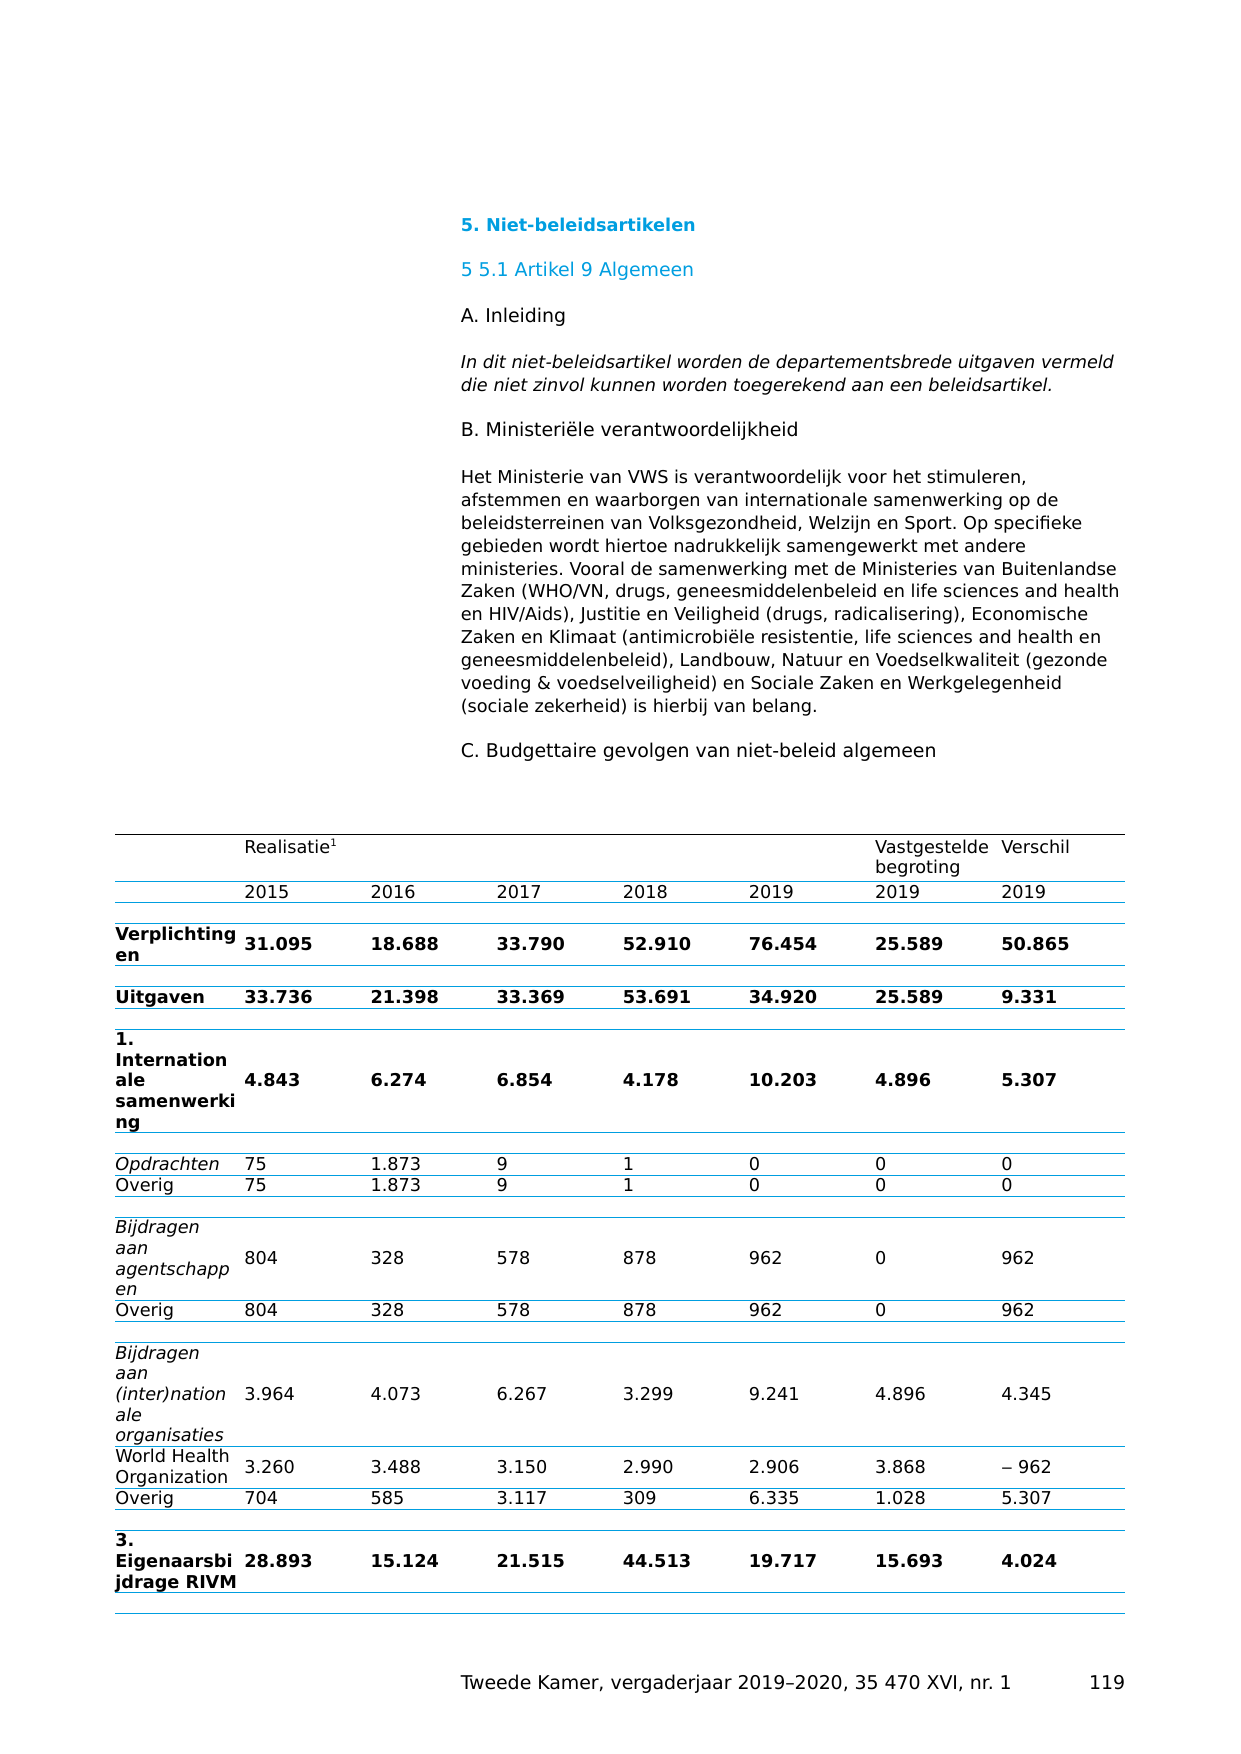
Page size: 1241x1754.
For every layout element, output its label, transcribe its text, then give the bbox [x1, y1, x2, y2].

table_cell [241, 1197, 367, 1217]
table_cell 0 [746, 1154, 872, 1174]
table_cell 76.454 [746, 924, 872, 965]
table_cell [746, 966, 872, 986]
table_cell [998, 1322, 1125, 1342]
title B. Ministeriële verantwoordelijkheid [461, 419, 1125, 441]
table_cell [746, 1593, 872, 1613]
table_cell 578 [494, 1301, 620, 1321]
table_cell 4.024 [998, 1531, 1125, 1592]
table_cell [872, 966, 998, 986]
table_cell 578 [494, 1218, 620, 1300]
table_cell [746, 1322, 872, 1342]
table_cell 33.790 [494, 924, 620, 965]
table_cell [746, 1009, 872, 1028]
table_cell 9.241 [746, 1343, 872, 1446]
table_cell 2019 [872, 882, 998, 902]
table_cell [620, 1593, 746, 1613]
table_cell [998, 1009, 1125, 1028]
table_cell 704 [241, 1489, 367, 1509]
table_cell [494, 903, 620, 923]
table_cell [115, 882, 241, 902]
table_cell [998, 1593, 1125, 1613]
title 5. Niet-beleidsartikelen [461, 213, 1125, 236]
table_cell [998, 1133, 1125, 1153]
table_cell 31.095 [241, 924, 367, 965]
table_cell 28.893 [241, 1531, 367, 1592]
table_cell 4.843 [241, 1030, 367, 1132]
table_cell 1. Internationale samenwerking [115, 1030, 241, 1132]
text Het Ministerie van VWS is verantwoordelijk voor het stimuleren, afstemmen en waarborgen van internationale samenwerking op de beleidsterreinen van Volksgezondheid, Welzijn en Sport. Op specifieke gebieden wordt hiertoe nadrukkelijk samengewerkt met andere ministeries. Vooral de samenwerking met de Ministeries van Buitenlandse Zaken (WHO/VN, drugs, geneesmiddelenbeleid en life sciences and health en HIV/Aids), Justitie en Veiligheid (drugs, radicalisering), Economische Zaken en Klimaat (antimicrobiële resistentie, life sciences and health en geneesmiddelenbeleid), Landbouw, Natuur en Voedselkwaliteit (gezonde voeding & voedselveiligheid) en Sociale Zaken en Werkgelegenheid (sociale zekerheid) is hierbij van belang. [461, 465, 1125, 717]
table_cell [115, 1197, 241, 1217]
table_cell 4.073 [368, 1343, 493, 1446]
table_cell 3.117 [494, 1489, 620, 1509]
table_cell 6.274 [368, 1030, 493, 1132]
table_cell 2016 [368, 882, 493, 902]
title C. Budgettaire gevolgen van niet-beleid algemeen [461, 740, 1125, 762]
title A. Inleiding [461, 305, 1125, 327]
table_cell 9 [494, 1176, 620, 1196]
table_cell [998, 1510, 1125, 1530]
table_cell 3.868 [872, 1447, 998, 1487]
table_cell 0 [998, 1176, 1125, 1196]
table_cell 3.150 [494, 1447, 620, 1487]
table_cell Bijdragen aan (inter)nationale organisaties [115, 1343, 241, 1446]
table_cell 33.736 [241, 987, 367, 1007]
table_cell [241, 1510, 367, 1530]
table_cell 5.307 [998, 1489, 1125, 1509]
table_cell [620, 1197, 746, 1217]
table_cell 878 [620, 1301, 746, 1321]
table_cell 309 [620, 1489, 746, 1509]
table_cell [620, 1133, 746, 1153]
table_cell ‒ 962 [998, 1447, 1125, 1487]
table_cell 4.345 [998, 1343, 1125, 1446]
table_cell 3.260 [241, 1447, 367, 1487]
table_cell World Health Organization [115, 1447, 241, 1487]
table_cell 962 [746, 1218, 872, 1300]
table_cell [241, 1133, 367, 1153]
table_cell [494, 966, 620, 986]
table_cell 33.369 [494, 987, 620, 1007]
table_cell [494, 1009, 620, 1028]
table_cell 9 [494, 1154, 620, 1174]
table_cell [368, 1322, 493, 1342]
table_cell [368, 1197, 493, 1217]
table_cell 6.335 [746, 1489, 872, 1509]
table_cell [368, 903, 493, 923]
table_cell Overig [115, 1301, 241, 1321]
table_cell [620, 1009, 746, 1028]
table_cell 328 [368, 1218, 493, 1300]
table_cell 75 [241, 1176, 367, 1196]
table_cell 19.717 [746, 1531, 872, 1592]
table_cell 2018 [620, 882, 746, 902]
table_cell [746, 1197, 872, 1217]
table_header Tabel 14 Opbouw verplichtingen, uitgaven en ontvangsten van de vastgestelde begroting 2019, realisatie en het verschil (bedragen x € 1.000) [115, 786, 1125, 833]
table_cell 1.028 [872, 1489, 998, 1509]
table_cell [115, 1133, 241, 1153]
table_cell [620, 966, 746, 986]
table_cell 3. Eigenaarsbijdrage RIVM [115, 1531, 241, 1592]
table_cell [746, 1510, 872, 1530]
table_cell 2017 [494, 882, 620, 902]
table_cell 4.178 [620, 1030, 746, 1132]
table_cell 15.124 [368, 1531, 493, 1592]
table_cell 2019 [998, 882, 1125, 902]
table_cell 2.906 [746, 1447, 872, 1487]
table_cell 21.515 [494, 1531, 620, 1592]
table_cell [872, 1322, 998, 1342]
table_cell Bijdragen aan agentschappen [115, 1218, 241, 1300]
table_cell [872, 1510, 998, 1530]
table_cell 34.920 [746, 987, 872, 1007]
table_cell 3.964 [241, 1343, 367, 1446]
table_cell 75 [241, 1154, 367, 1174]
table_cell [115, 1593, 241, 1613]
table_cell [620, 1510, 746, 1530]
table_cell [241, 1009, 367, 1028]
table_cell 10.203 [746, 1030, 872, 1132]
table_cell Overig [115, 1489, 241, 1509]
table_cell Uitgaven [115, 987, 241, 1007]
table_cell 2.990 [620, 1447, 746, 1487]
table_cell [494, 1197, 620, 1217]
table_cell [368, 1009, 493, 1028]
table_cell [872, 1197, 998, 1217]
table_cell [494, 1510, 620, 1530]
table_cell [241, 1593, 367, 1613]
table_cell [115, 903, 241, 923]
table_cell 25.589 [872, 987, 998, 1007]
table_cell Opdrachten [115, 1154, 241, 1174]
table_cell [494, 1133, 620, 1153]
table_cell 328 [368, 1301, 493, 1321]
table_cell 53.691 [620, 987, 746, 1007]
table_cell 962 [746, 1301, 872, 1321]
table_cell [368, 1593, 493, 1613]
table_cell 2019 [746, 882, 872, 902]
table_cell [115, 1322, 241, 1342]
table_cell 21.398 [368, 987, 493, 1007]
table_cell 1.873 [368, 1154, 493, 1174]
table_cell 3.299 [620, 1343, 746, 1446]
table_cell [115, 1510, 241, 1530]
table_cell [368, 1133, 493, 1153]
table_cell 18.688 [368, 924, 493, 965]
table_cell [241, 903, 367, 923]
table_cell [368, 966, 493, 986]
table_cell Realisatie1 [241, 835, 872, 881]
table_cell 6.854 [494, 1030, 620, 1132]
table_cell 44.513 [620, 1531, 746, 1592]
table_cell 1.873 [368, 1176, 493, 1196]
table_cell 9.331 [998, 987, 1125, 1007]
table_cell 4.896 [872, 1343, 998, 1446]
table_cell 50.865 [998, 924, 1125, 965]
table_cell 585 [368, 1489, 493, 1509]
table_cell [368, 1510, 493, 1530]
table_cell [620, 1322, 746, 1342]
table_cell [115, 1009, 241, 1028]
table_cell [494, 1322, 620, 1342]
table_cell 5.307 [998, 1030, 1125, 1132]
title 5 5.1 Artikel 9 Algemeen [461, 259, 1125, 281]
table_cell [746, 903, 872, 923]
table_cell [998, 1197, 1125, 1217]
table_cell 0 [872, 1154, 998, 1174]
table_cell 15.693 [872, 1531, 998, 1592]
table_cell [494, 1593, 620, 1613]
table_cell Verschil [998, 835, 1125, 881]
table_cell [998, 903, 1125, 923]
table_cell [746, 1133, 872, 1153]
text In dit niet-beleidsartikel worden de departementsbrede uitgaven vermeld die niet zinvol kunnen worden toegerekend aan een beleidsartikel. [461, 351, 1125, 396]
table_cell [620, 903, 746, 923]
table_cell 878 [620, 1218, 746, 1300]
table_cell [872, 1133, 998, 1153]
table_cell [241, 1322, 367, 1342]
table_cell 6.267 [494, 1343, 620, 1446]
table_cell [872, 903, 998, 923]
table_cell Overig [115, 1176, 241, 1196]
table_cell 0 [872, 1301, 998, 1321]
table_cell 0 [872, 1218, 998, 1300]
table_cell Verplichtingen [115, 924, 241, 965]
table_cell 0 [872, 1176, 998, 1196]
table_cell 52.910 [620, 924, 746, 965]
table_cell 962 [998, 1301, 1125, 1321]
table_cell 962 [998, 1218, 1125, 1300]
table_cell 2015 [241, 882, 367, 902]
table_cell 0 [998, 1154, 1125, 1174]
table_cell 804 [241, 1301, 367, 1321]
table_cell 1 [620, 1154, 746, 1174]
table_cell Vastgestelde begroting [872, 835, 998, 881]
table_cell [872, 1009, 998, 1028]
table_cell 3.488 [368, 1447, 493, 1487]
table_cell [115, 835, 241, 881]
table_cell 25.589 [872, 924, 998, 965]
table_cell [998, 966, 1125, 986]
table_cell 804 [241, 1218, 367, 1300]
table_cell [115, 966, 241, 986]
table_cell 4.896 [872, 1030, 998, 1132]
table_cell 0 [746, 1176, 872, 1196]
table_cell [872, 1593, 998, 1613]
table_cell [241, 966, 367, 986]
table_cell 1 [620, 1176, 746, 1196]
